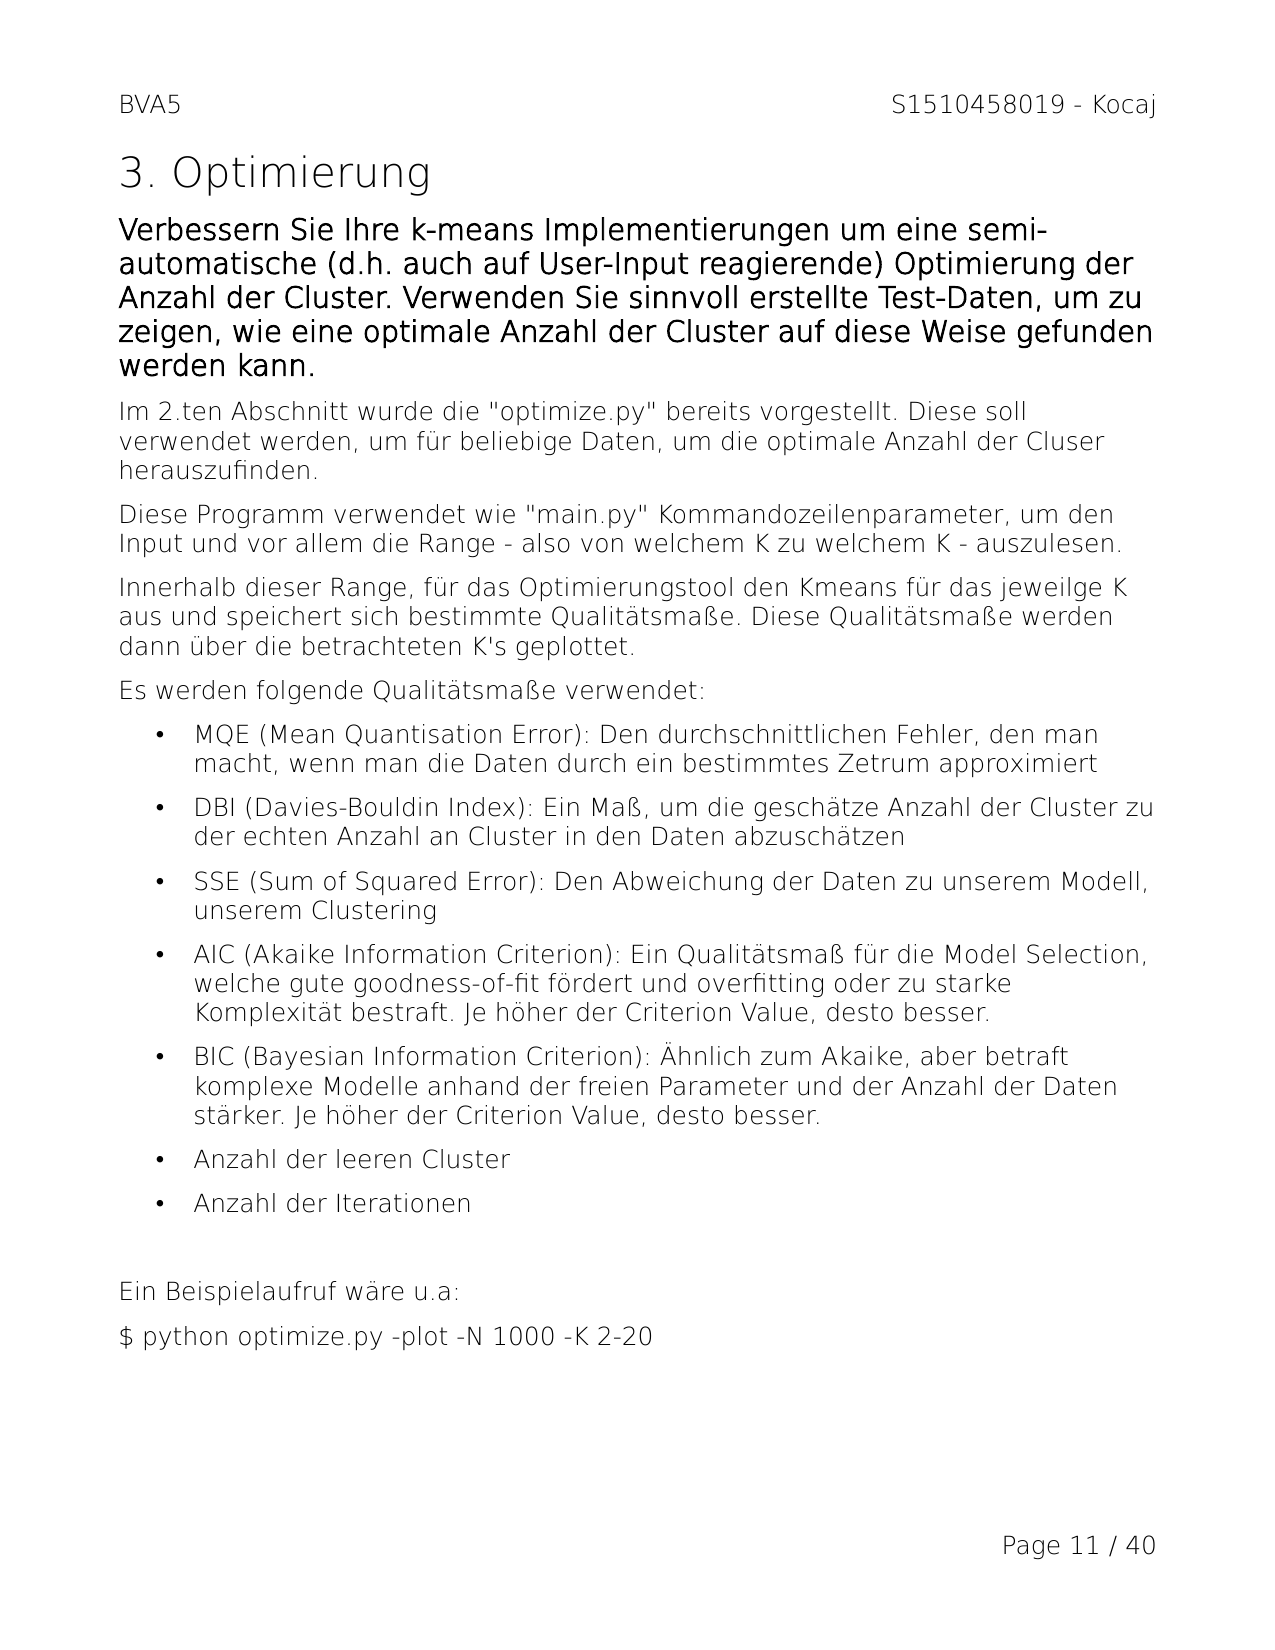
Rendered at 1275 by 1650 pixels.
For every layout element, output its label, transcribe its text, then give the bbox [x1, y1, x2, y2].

list BIC (Bayesian Information Criterion): Ähnlich zum Akaike, aber betraft komplexe Modelle anhand der freien Parameter und der Anzahl der Daten stärker. Je höher der Criterion Value, desto besser. [156, 1042, 1157, 1130]
list Anzahl der Iterationen [156, 1189, 1157, 1218]
list SSE (Sum of Squared Error): Den Abweichung der Daten zu unserem Modell, unserem Clustering [156, 867, 1157, 925]
list AIC (Akaike Information Criterion): Ein Qualitätsmaß für die Model Selection, welche gute goodness-of-fit fördert und overfitting oder zu starke Komplexität bestraft. Je höher der Criterion Value, desto besser. [156, 940, 1157, 1027]
list DBI (Davies-Bouldin Index): Ein Maß, um die geschätze Anzahl der Cluster zu der echten Anzahl an Cluster in den Daten abzuschätzen [156, 793, 1157, 852]
text $ python optimize.py -plot -N 1000 -K 2-20 [118, 1322, 1157, 1351]
text 3. Optimierung [118, 149, 1157, 198]
text Im 2.ten Abschnitt wurde die "optimize.py" bereits vorgestellt. Diese soll verwendet werden, um für beliebige Daten, um die optimale Anzahl der Cluser herauszufinden. [118, 397, 1157, 485]
list MQE (Mean Quantisation Error): Den durchschnittlichen Fehler, den man macht, wenn man die Daten durch ein bestimmtes Zetrum approximiert [156, 720, 1157, 778]
text Innerhalb dieser Range, für das Optimierungstool den Kmeans für das jeweilge K aus und speichert sich bestimmte Qualitätsmaße. Diese Qualitätsmaße werden dann über die betrachteten K's geplottet. [118, 573, 1157, 661]
text Ein Beispielaufruf wäre u.a: [118, 1277, 1157, 1307]
text Es werden folgende Qualitätsmaße verwendet: [118, 676, 1157, 705]
list Anzahl der leeren Cluster [156, 1145, 1157, 1174]
text Verbessern Sie Ihre k-means Implementierungen um eine semi-automatische (d.h. auch auf User-Input reagierende) Optimierung der Anzahl der Cluster. Verwenden Sie sinnvoll erstellte Test-Daten, um zu zeigen, wie eine optimale Anzahl der Cluster auf diese Weise gefunden werden kann. [118, 213, 1157, 382]
text Diese Programm verwendet wie "main.py" Kommandozeilenparameter, um den Input und vor allem die Range - also von welchem K zu welchem K - auszulesen. [118, 500, 1157, 558]
